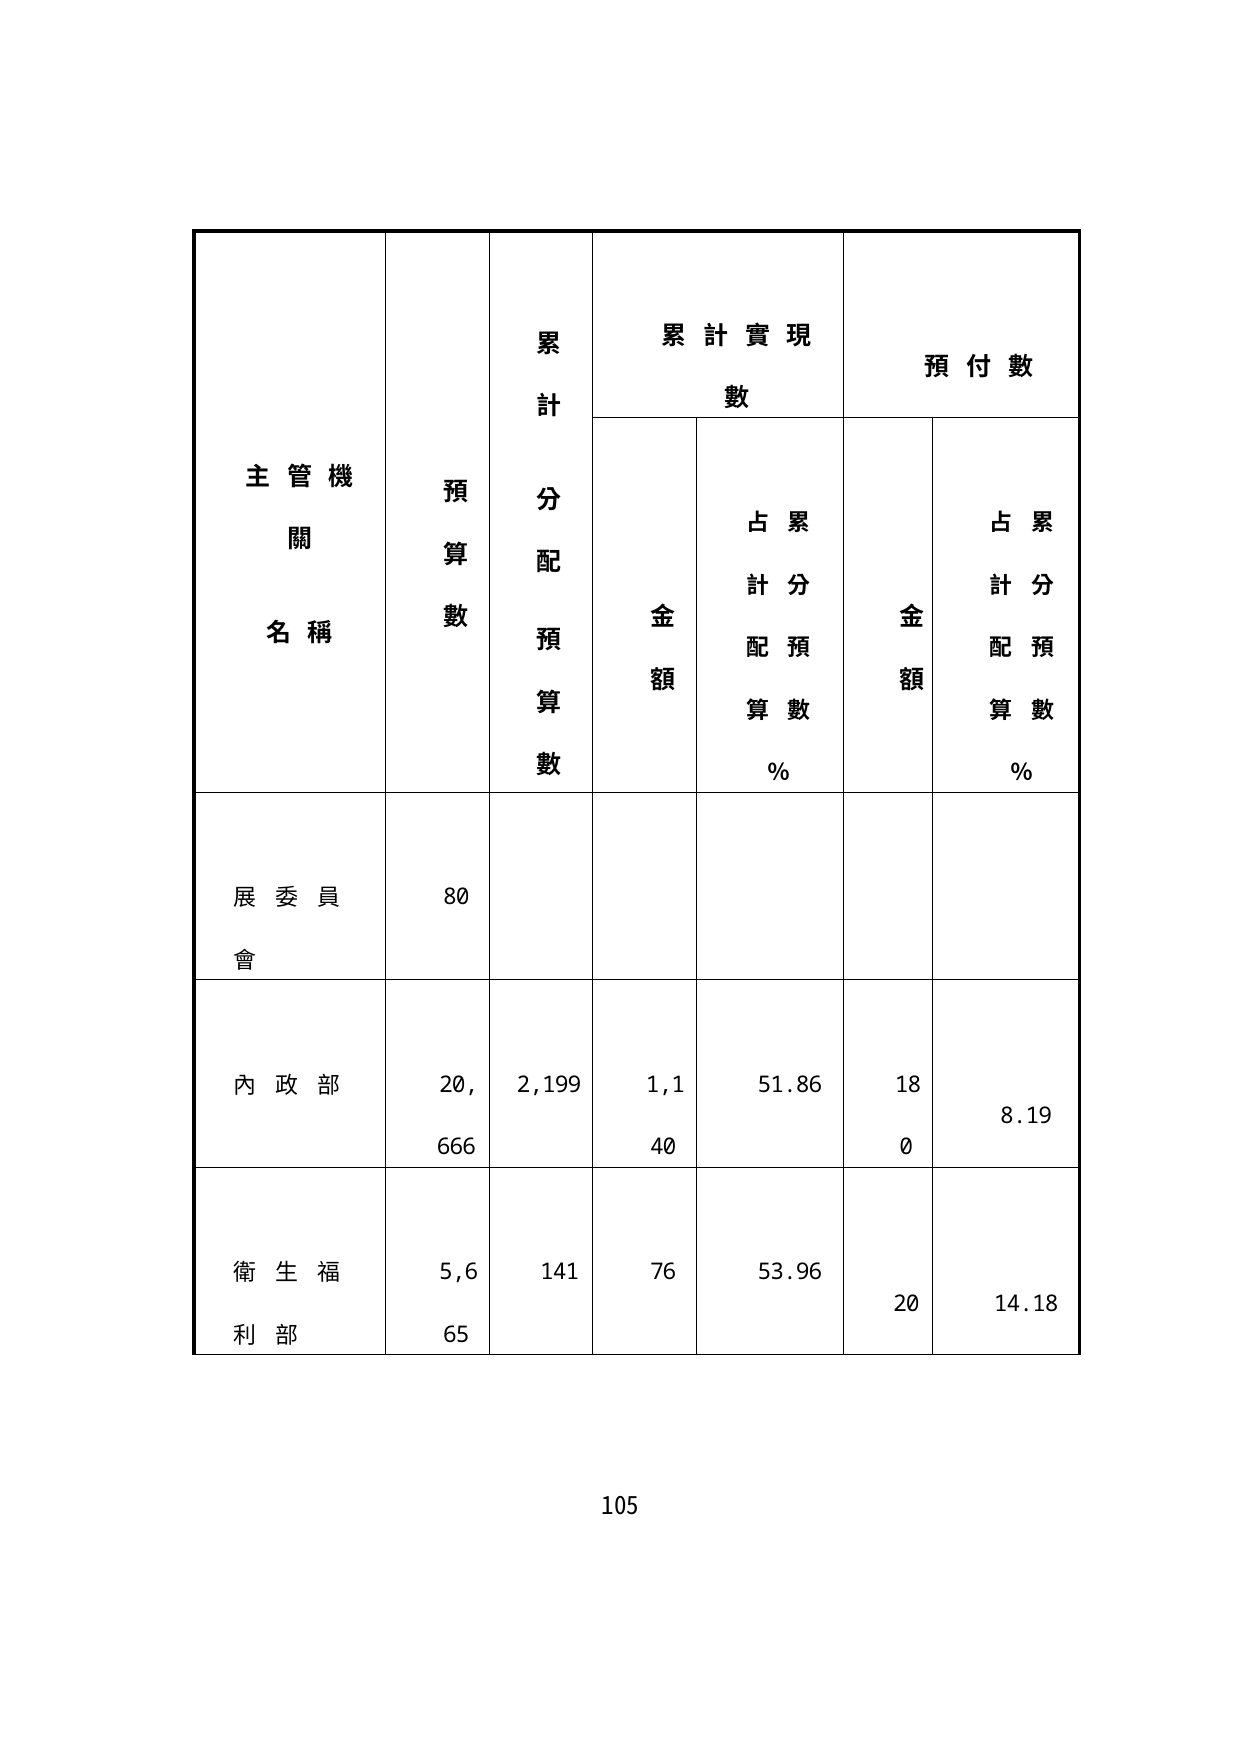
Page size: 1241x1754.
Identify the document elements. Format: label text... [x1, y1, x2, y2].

table_header 主管機關 名稱 [196, 233, 385, 792]
table_cell 占累計分配預算數％ [697, 418, 843, 792]
table_cell 展委員會 [196, 793, 385, 979]
table_header 預付數 [844, 233, 1078, 417]
table_cell 14.18 [933, 1168, 1078, 1354]
table_cell 2,199 [490, 980, 592, 1167]
table_cell 1,140 [593, 980, 696, 1167]
table_header 累計 分配 預算數 [490, 233, 592, 792]
table_cell 20 [844, 1168, 932, 1354]
table_cell [490, 793, 592, 979]
table_cell 8.19 [933, 980, 1078, 1167]
table_cell 衛生福利部 [196, 1168, 385, 1354]
table_header 預算數 [386, 233, 489, 792]
table_cell 20,666 [386, 980, 489, 1167]
table_cell 141 [490, 1168, 592, 1354]
table_cell [697, 793, 843, 979]
table_cell 53.96 [697, 1168, 843, 1354]
table_cell 80 [386, 793, 489, 979]
table_cell [844, 793, 932, 979]
table_cell 內政部 [196, 980, 385, 1167]
table_cell 5,665 [386, 1168, 489, 1354]
table_cell [933, 793, 1078, 979]
table_cell 51.86 [697, 980, 843, 1167]
table_cell 占累計分配預算數％ [933, 418, 1078, 792]
table_cell 180 [844, 980, 932, 1167]
table_cell 76 [593, 1168, 696, 1354]
table_cell 金額 [844, 418, 932, 792]
table_header 累計實現數 [593, 233, 843, 417]
table_cell 金額 [593, 418, 696, 792]
table_cell [593, 793, 696, 979]
